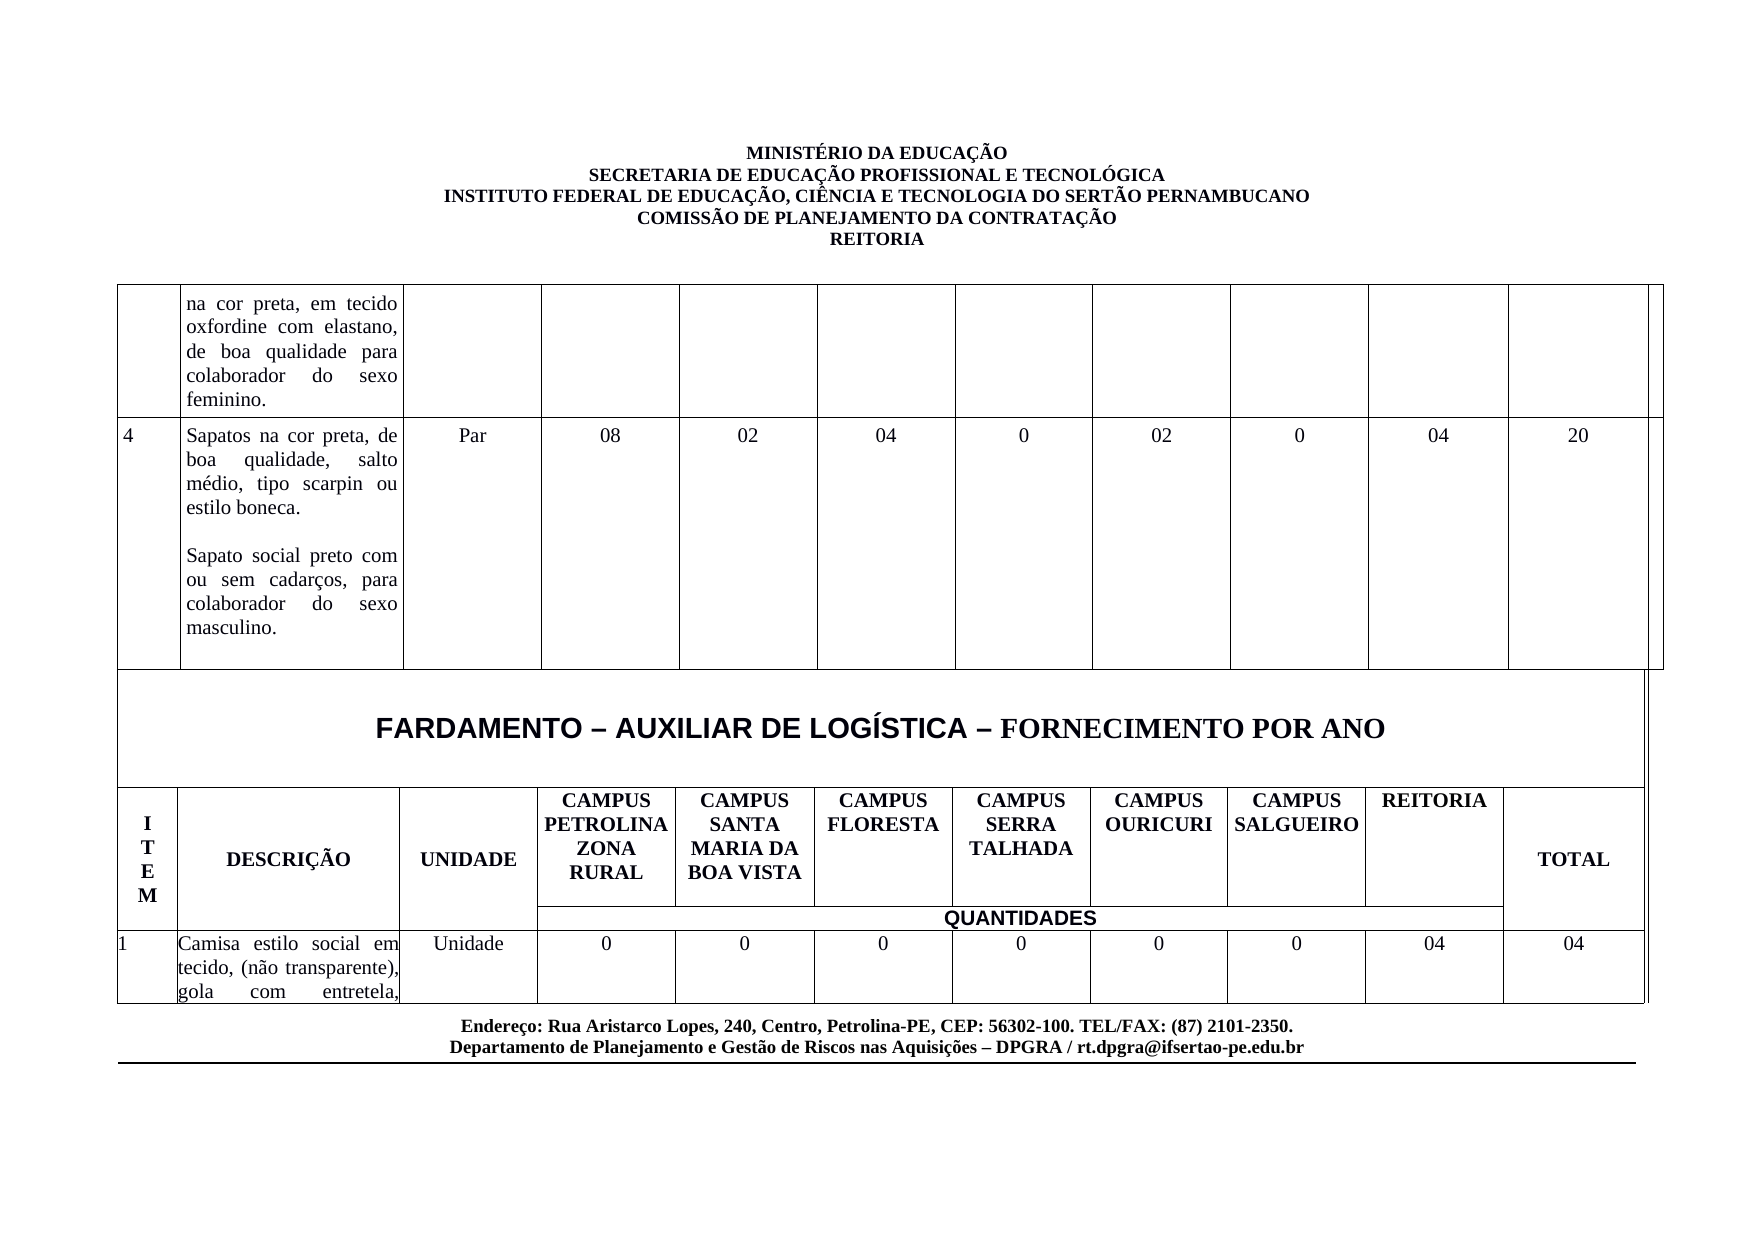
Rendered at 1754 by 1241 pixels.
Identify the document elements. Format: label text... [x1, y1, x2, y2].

table_cell [1649, 930, 1663, 1003]
table_cell 02 [680, 418, 817, 669]
table_cell 0 [1231, 418, 1368, 669]
table_cell 04 [1504, 931, 1644, 1003]
table_cell Unidade [400, 931, 537, 1003]
table_cell 02 [1093, 418, 1230, 669]
table_cell 0 [676, 931, 814, 1003]
table_cell [1093, 285, 1230, 416]
table_cell 04 [818, 418, 955, 669]
table_cell [1649, 670, 1663, 787]
table_cell [1649, 787, 1663, 906]
table_cell QUANTIDADES [538, 907, 1503, 930]
table_cell 04 [1366, 931, 1503, 1003]
table_cell CAMPUS SERRA TALHADA [953, 788, 1090, 906]
table_cell [818, 285, 955, 416]
table_cell FARDAMENTO – AUXILIAR DE LOGÍSTICA – FORNECIMENTO POR ANO [118, 670, 1644, 787]
table_cell Camisa estilo social em tecido, (não transparente), gola com entretela, [178, 931, 399, 1003]
table_cell DESCRIÇÃO [178, 788, 399, 930]
table_cell I T E M [118, 788, 177, 930]
table_cell Par [404, 418, 541, 669]
table_cell CAMPUS SANTA MARIA DA BOA VISTA [676, 788, 814, 906]
table_cell [1369, 285, 1508, 416]
table_cell [542, 285, 679, 416]
table_cell CAMPUS SALGUEIRO [1228, 788, 1365, 906]
table_cell UNIDADE [400, 788, 537, 930]
table_cell [1649, 418, 1663, 669]
table_cell 0 [1228, 931, 1365, 1003]
table_cell [118, 285, 180, 416]
table_cell 20 [1509, 418, 1648, 669]
table_cell [404, 285, 541, 416]
table_cell [1649, 285, 1663, 416]
table_cell CAMPUS PETROLINA ZONA RURAL [538, 788, 675, 906]
table_cell 0 [956, 418, 1092, 669]
table_cell 0 [538, 931, 675, 1003]
table_cell CAMPUS FLORESTA [815, 788, 952, 906]
table_cell Sapatos na cor preta, de boa qualidade, salto médio, tipo scarpin ou estilo boneca. Sapato social preto com ou sem cadarços, para colaborador do sexo masculino. [181, 418, 403, 669]
table_cell [680, 285, 817, 416]
table_cell 0 [815, 931, 952, 1003]
table_cell 1 [118, 931, 177, 1003]
table_cell REITORIA [1366, 788, 1503, 906]
table_cell [1231, 285, 1368, 416]
table_cell [1509, 285, 1648, 416]
table_cell 4 [118, 418, 180, 669]
table_cell 04 [1369, 418, 1508, 669]
table_cell [956, 285, 1092, 416]
table_cell TOTAL [1504, 788, 1644, 930]
table_cell [1649, 906, 1663, 930]
table_cell 0 [1091, 931, 1227, 1003]
table_cell 08 [542, 418, 679, 669]
table_cell na cor preta, em tecido oxfordine com elastano, de boa qualidade para colaborador do sexo feminino. [181, 285, 403, 416]
table_cell 0 [953, 931, 1090, 1003]
table_cell CAMPUS OURICURI [1091, 788, 1227, 906]
